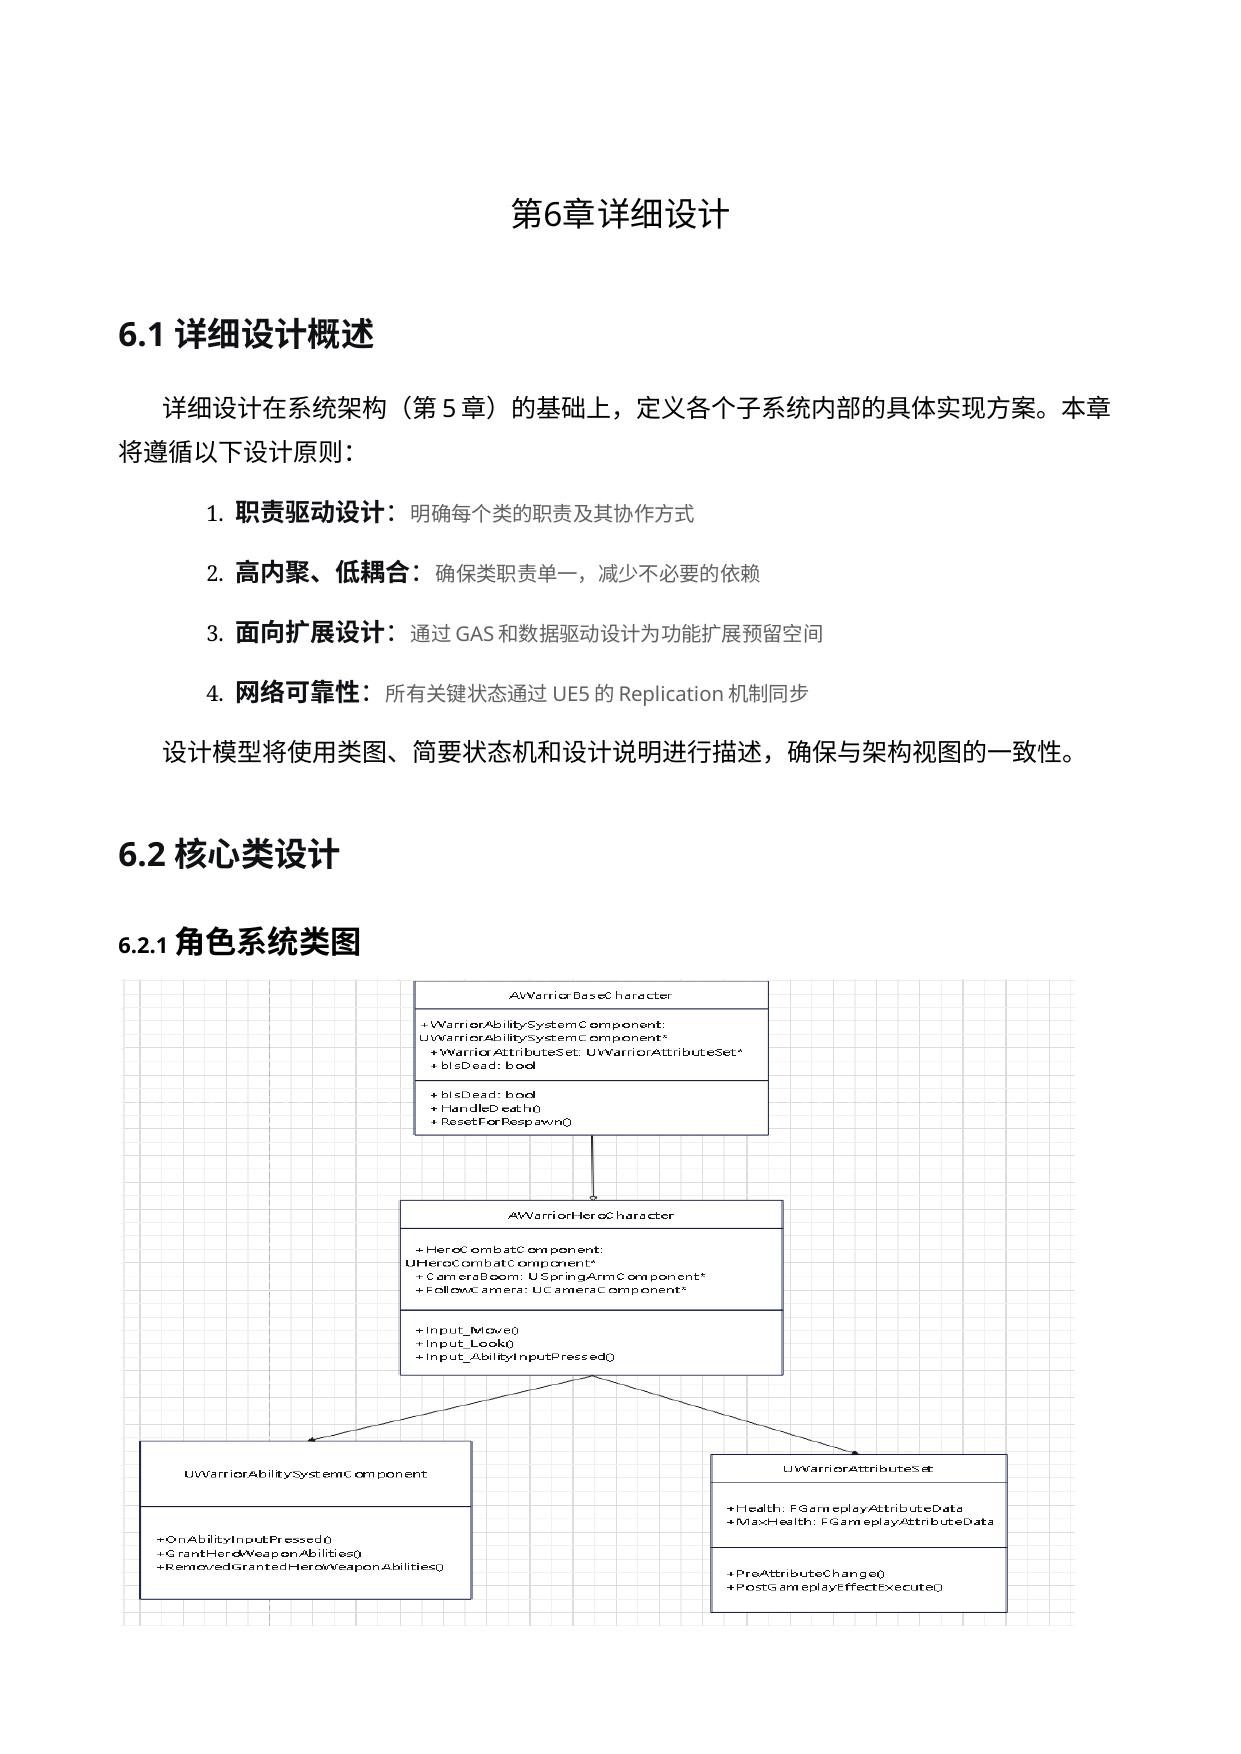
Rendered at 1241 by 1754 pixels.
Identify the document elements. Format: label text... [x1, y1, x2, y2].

text 6.1 详细设计概述 [118, 268, 1122, 356]
picture [121, 979, 1075, 1626]
list 网络可靠性：所有关键状态通过UE5的Replication机制同步 [162, 672, 1122, 709]
subtitle 6.2 核心类设计 [118, 826, 1122, 876]
text 设计模型将使用类图、简要状态机和设计说明进行描述，确保与架构视图的一致性。 [118, 732, 1122, 769]
list 面向扩展设计：通过GAS和数据驱动设计为功能扩展预留空间 [162, 612, 1122, 649]
list 职责驱动设计：明确每个类的职责及其协作方式 [162, 492, 1122, 529]
subtitle 详细设计 [118, 188, 1122, 236]
list 高内聚、低耦合：确保类职责单一，减少不必要的依赖 [162, 552, 1122, 589]
text 详细设计在系统架构（第5章）的基础上，定义各个子系统内部的具体实现方案。本章将遵循以下设计原则： [118, 389, 1122, 469]
subtitle 6.2.1 角色系统类图 [118, 917, 1122, 962]
